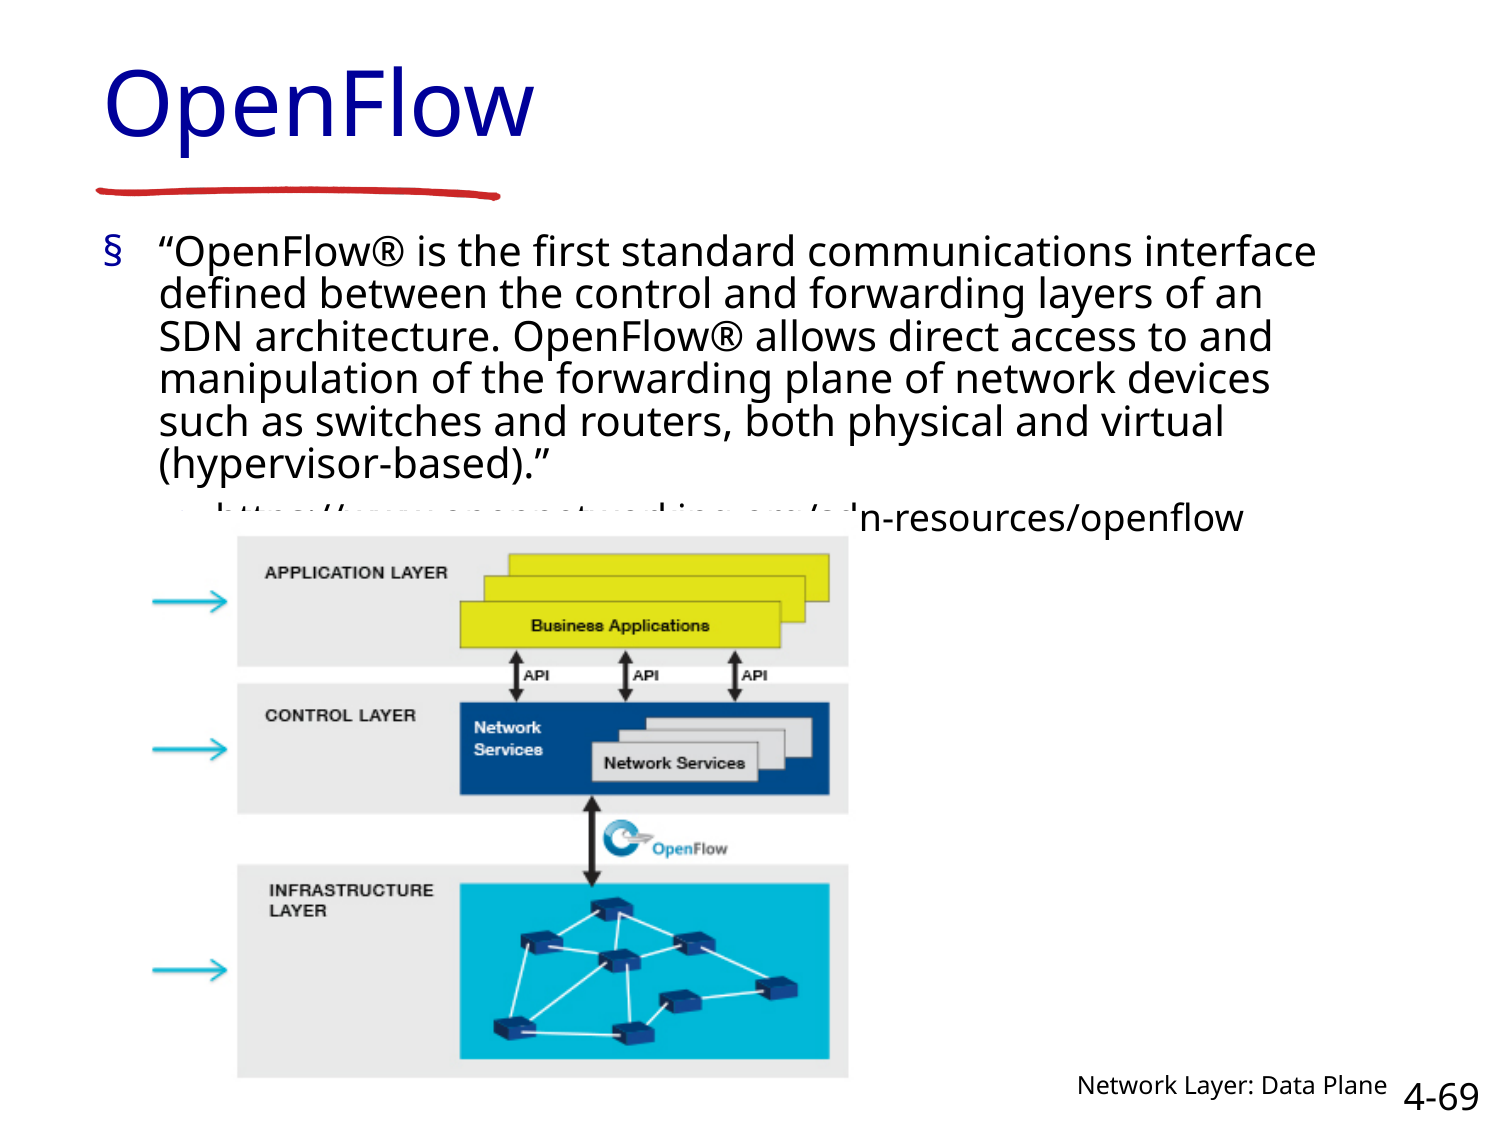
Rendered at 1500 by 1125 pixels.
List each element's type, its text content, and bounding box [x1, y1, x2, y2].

slide_number 4-13 [1389, 1065, 1500, 1111]
picture [151, 511, 859, 1102]
footer Network Layer: Data Plane [1045, 1062, 1404, 1102]
title OpenFlow [87, 37, 1363, 224]
list “OpenFlow® is the first standard communications interface defined between the control and forwarding layers of an SDN architecture. OpenFlow® allows direct access to and manipulation of the forwarding plane of network devices such as switches and routers, both physical and virtual (hypervisor-based).” https://www.opennetworking.org/sdn-resources/openflow [87, 224, 1363, 988]
picture [93, 182, 505, 205]
